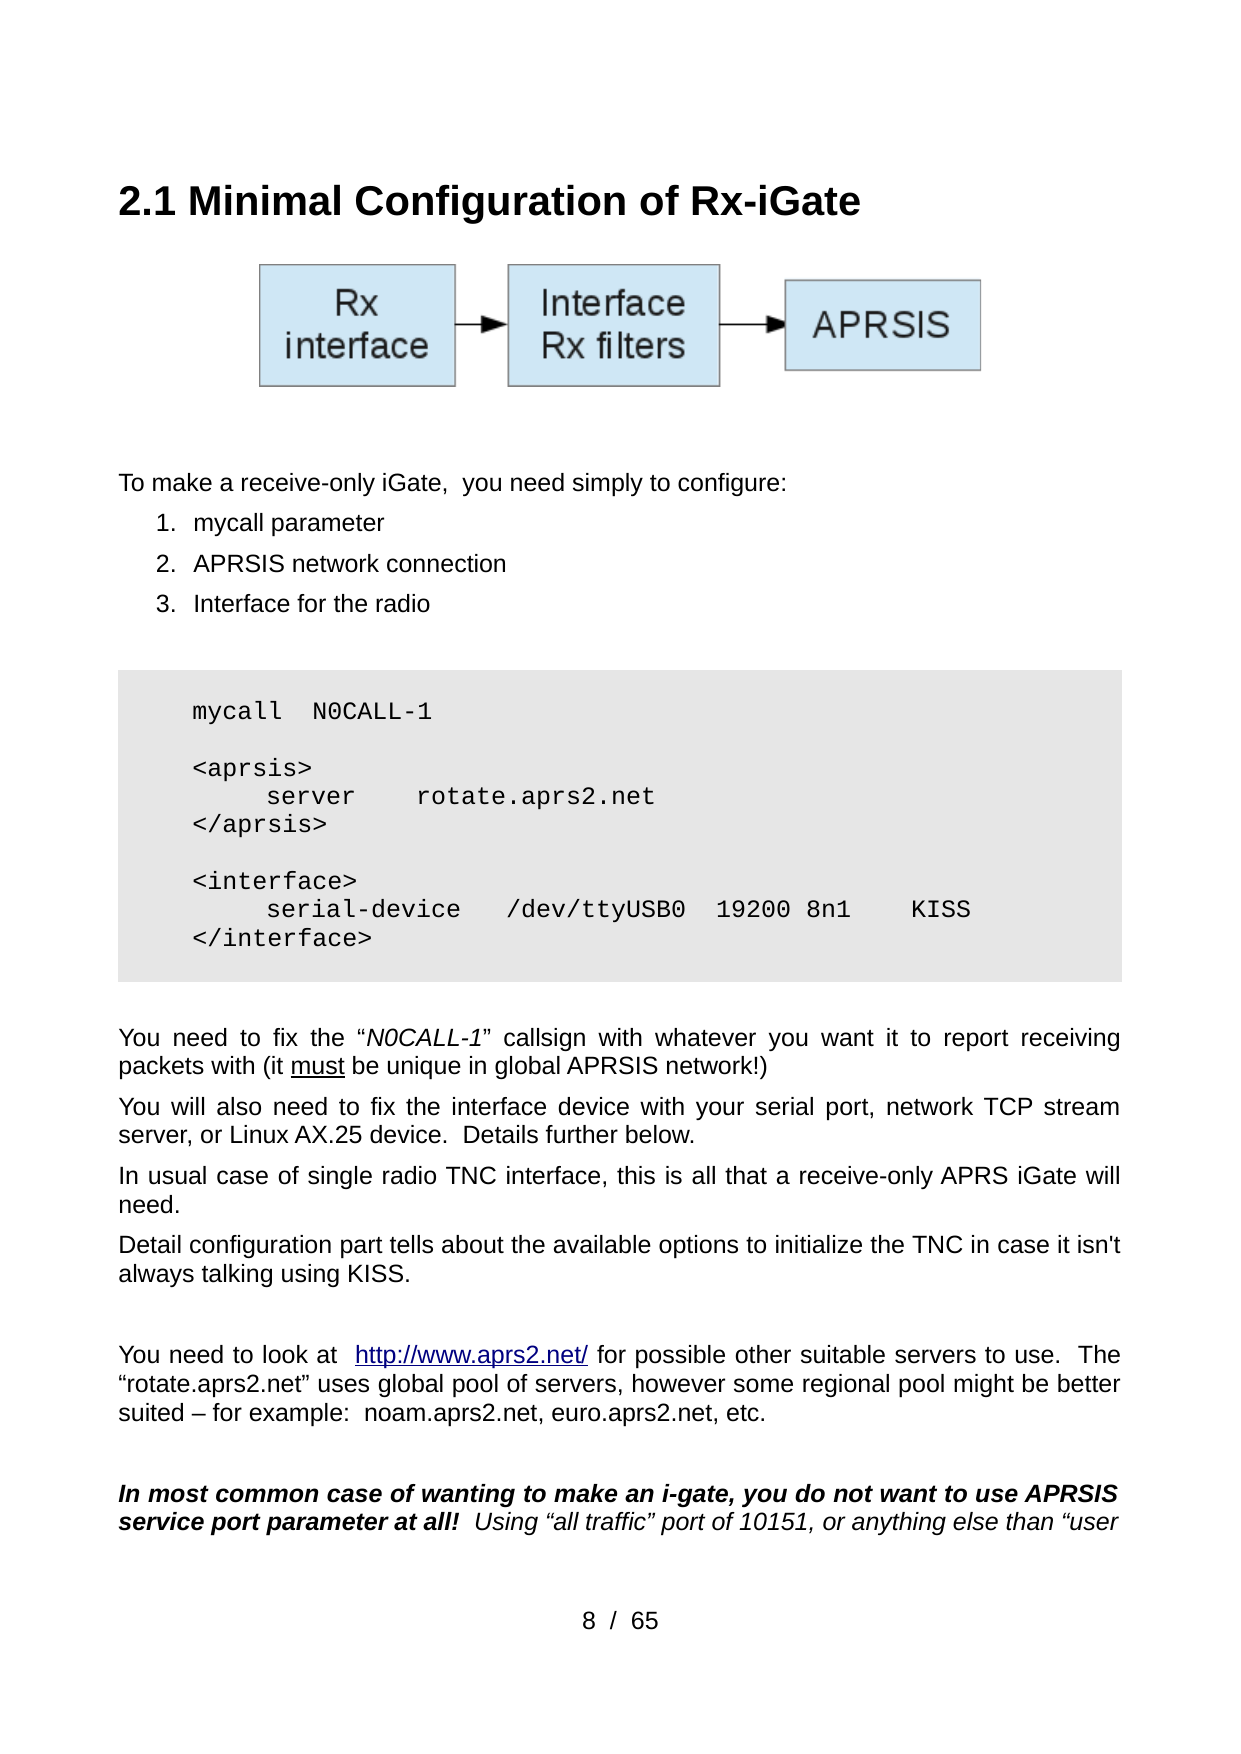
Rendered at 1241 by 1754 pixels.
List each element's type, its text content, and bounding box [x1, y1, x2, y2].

text In usual case of single radio TNC interface, this is all that a receive-only APRS iGate will need. [118, 1161, 1122, 1218]
text Detail configuration part tells about the available options to initialize the TNC in case it isn't always talking using KISS. [118, 1230, 1122, 1288]
text server rotate.aprs2.net [118, 784, 1122, 812]
picture [259, 264, 982, 387]
text <aprsis> [118, 755, 1122, 784]
text <interface> [118, 869, 1122, 897]
list APRSIS network connection [156, 549, 1122, 577]
text </aprsis> [118, 812, 1122, 840]
text To make a receive-only iGate, you need simply to configure: [118, 468, 1122, 496]
list Interface for the radio [156, 589, 1122, 618]
text You will also need to fix the interface device with your serial port, network TCP stream server, or Linux AX.25 device. Details further below. [118, 1092, 1122, 1149]
text </interface> [118, 925, 1122, 954]
subtitle Minimal Configuration of Rx-iGate [118, 176, 1122, 224]
text You need to fix the “N0CALL-1” callsign with whatever you want it to report receiving packets with (it must be unique in global APRSIS network!) [118, 1022, 1122, 1080]
text In most common case of wanting to make an i-gate, you do not want to use APRSIS service port parameter at all! Using “all traffic” port of 10151, or anything else than “user [118, 1479, 1122, 1536]
list mycall parameter [156, 508, 1122, 537]
text serial-device /dev/ttyUSB0 19200 8n1 KISS [118, 897, 1122, 925]
text mycall N0CALL-1 [118, 699, 1122, 727]
text You need to look at http://www.aprs2.net/ for possible other suitable servers to use. The “rotate.aprs2.net” uses global pool of servers, however some regional pool might be better suited – for example: noam.aprs2.net, euro.aprs2.net, etc. [118, 1340, 1122, 1426]
